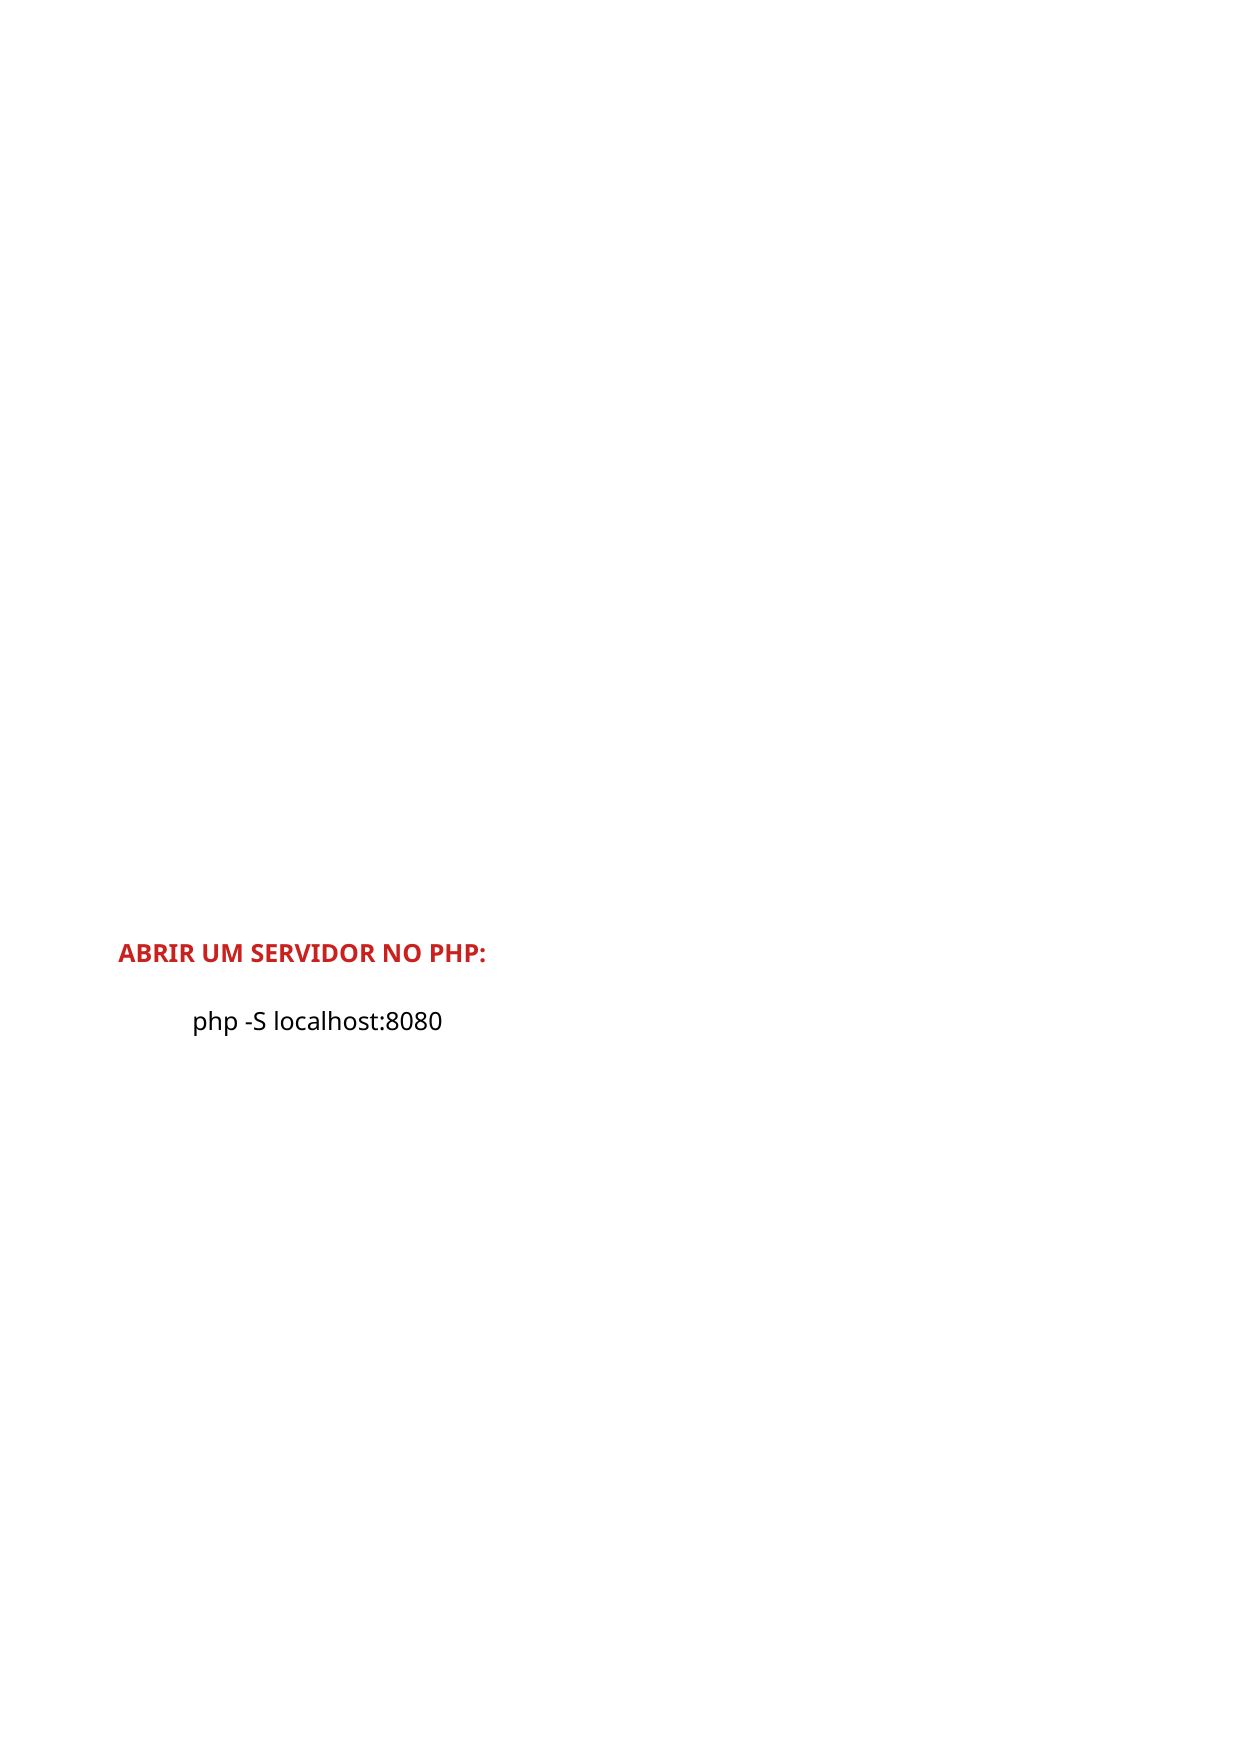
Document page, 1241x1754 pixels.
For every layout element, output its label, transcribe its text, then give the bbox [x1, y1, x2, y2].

text php -S localhost:8080 [118, 1004, 1122, 1038]
text ABRIR UM SERVIDOR NO PHP: [118, 936, 1122, 970]
